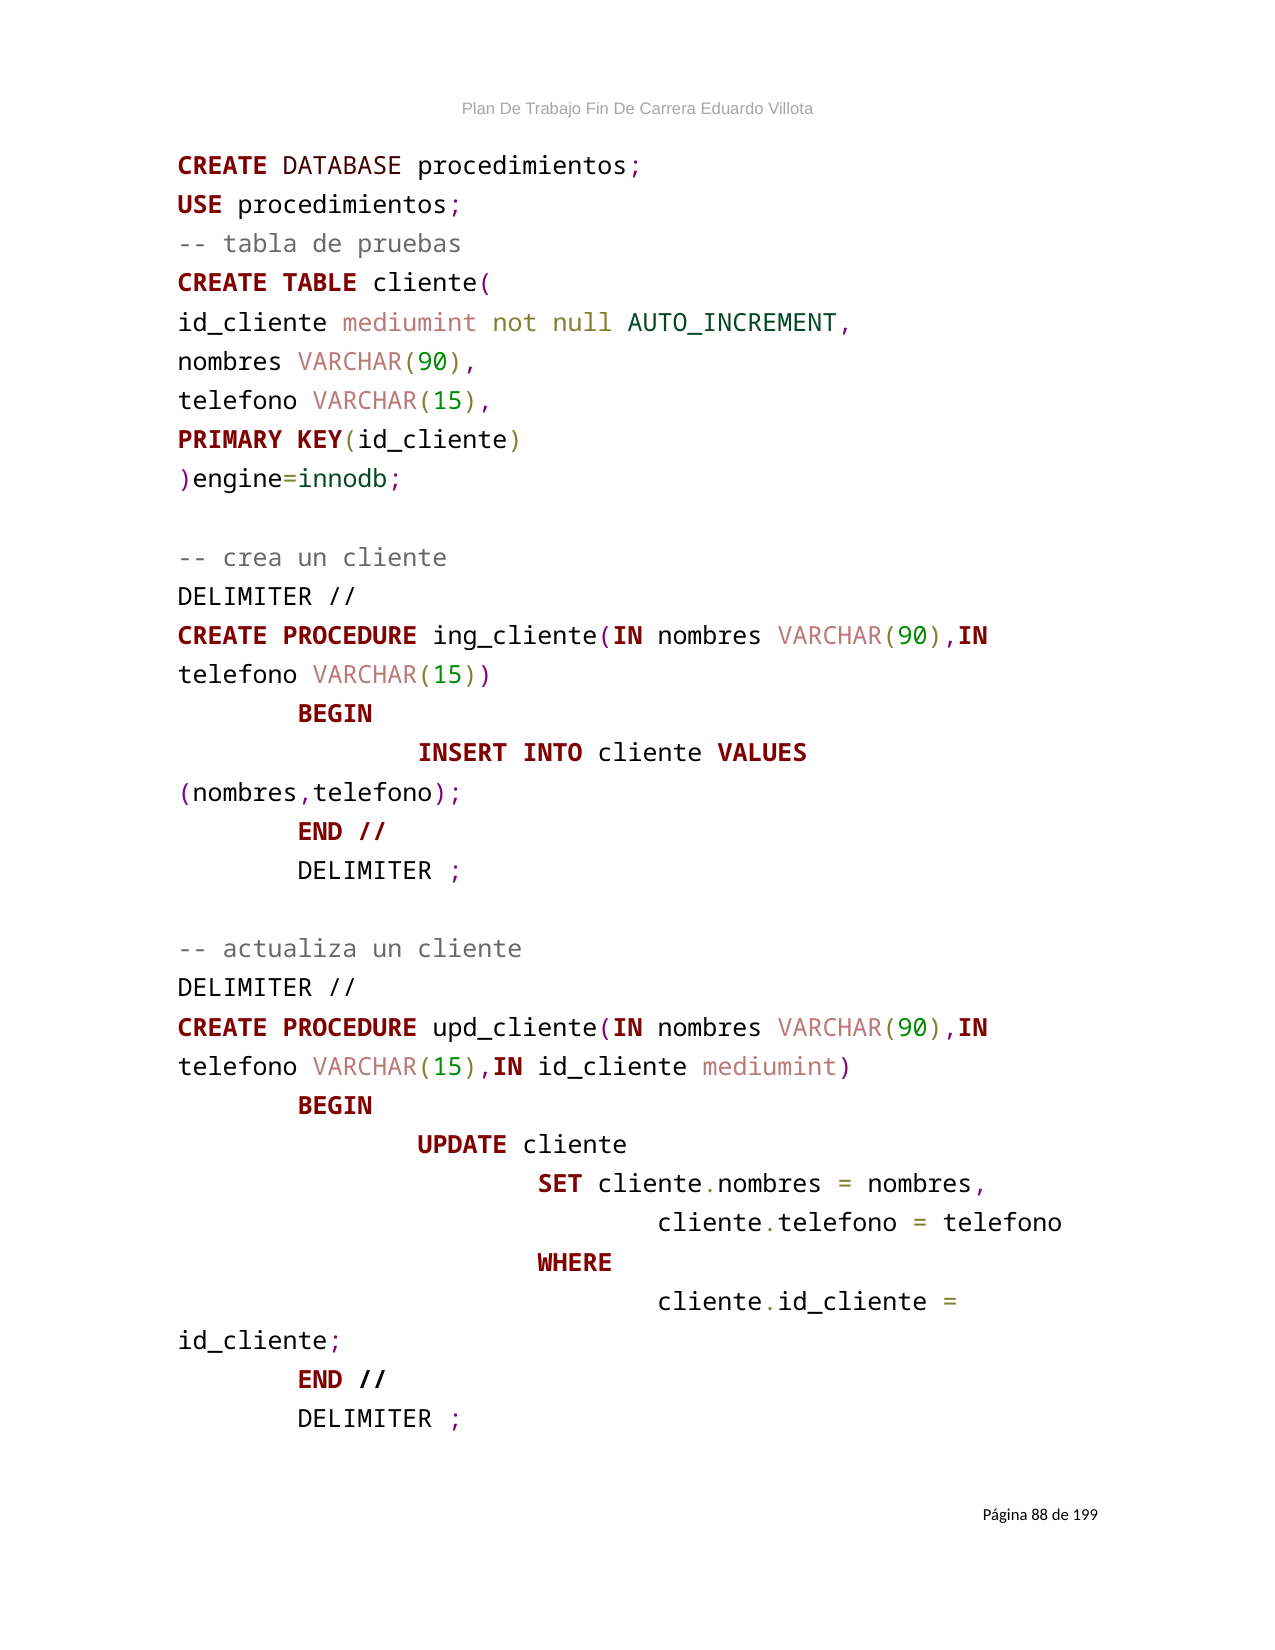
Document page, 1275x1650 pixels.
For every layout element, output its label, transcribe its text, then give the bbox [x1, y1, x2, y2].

text cliente.telefono = telefono [177, 1205, 1098, 1239]
text DELIMITER ; [177, 1401, 1098, 1435]
text CREATE DATABASE procedimientos; [177, 148, 1098, 182]
text -- crea un cliente [177, 539, 1098, 573]
text UPDATE cliente [177, 1127, 1098, 1161]
text DELIMITER // [177, 578, 1098, 612]
text END // [177, 813, 1098, 847]
text CREATE PROCEDURE upd_cliente(IN nombres VARCHAR(90),IN telefono VARCHAR(15),IN id_cliente mediumint) [177, 1009, 1098, 1082]
text nombres VARCHAR(90), [177, 343, 1098, 377]
text USE procedimientos; [177, 187, 1098, 221]
text BEGIN [177, 696, 1098, 730]
text id_cliente mediumint not null AUTO_INCREMENT, [177, 304, 1098, 338]
text CREATE PROCEDURE ing_cliente(IN nombres VARCHAR(90),IN telefono VARCHAR(15)) [177, 618, 1098, 691]
text PRIMARY KEY(id_cliente) [177, 422, 1098, 456]
text CREATE TABLE cliente( [177, 265, 1098, 299]
text cliente.id_cliente = id_cliente; [177, 1283, 1098, 1357]
text )engine=innodb; [177, 461, 1098, 495]
text -- actualiza un cliente [177, 931, 1098, 965]
text -- tabla de pruebas [177, 226, 1098, 260]
text DELIMITER // [177, 970, 1098, 1004]
text END // [177, 1362, 1098, 1396]
text INSERT INTO cliente VALUES (nombres,telefono); [177, 735, 1098, 808]
text DELIMITER ; [177, 853, 1098, 887]
text BEGIN [177, 1088, 1098, 1122]
text SET cliente.nombres = nombres, [177, 1166, 1098, 1200]
text telefono VARCHAR(15), [177, 383, 1098, 417]
text WHERE [177, 1244, 1098, 1278]
